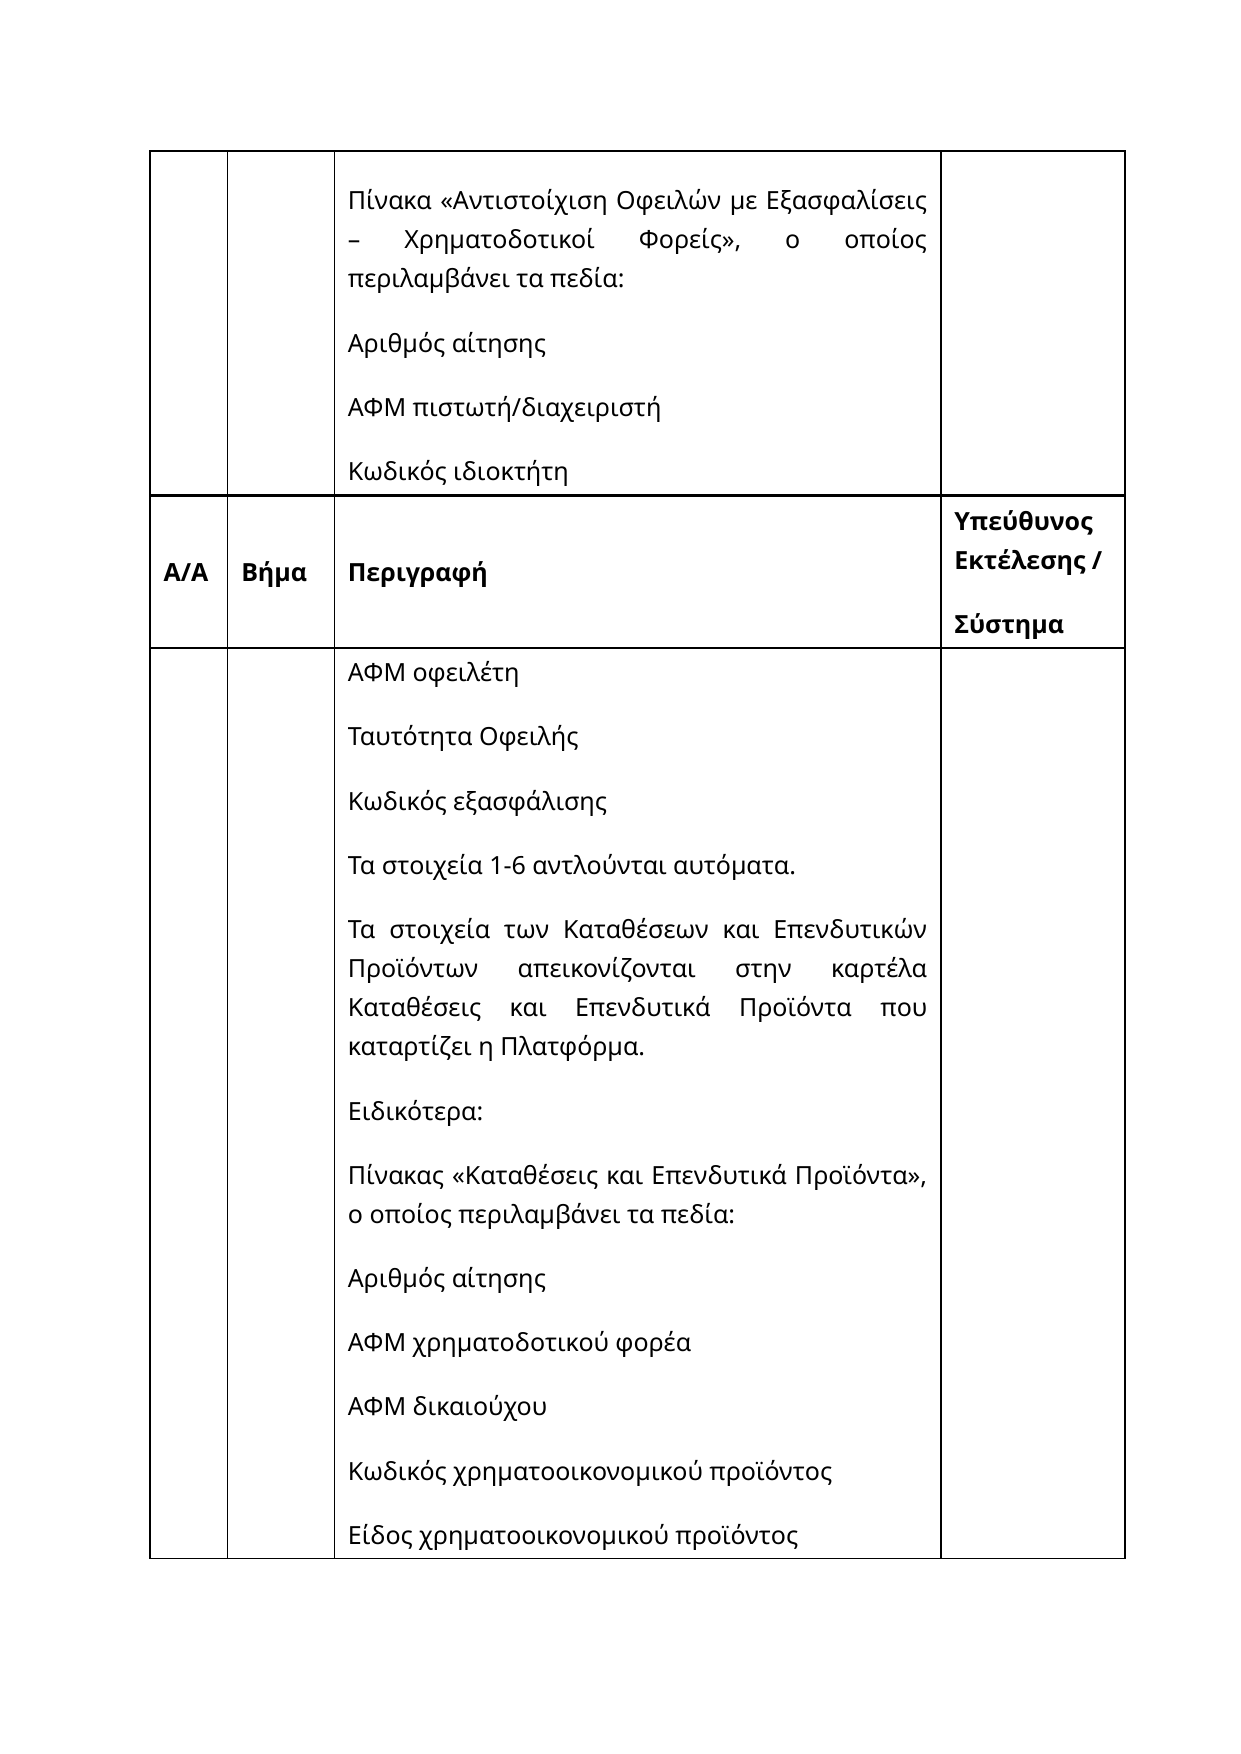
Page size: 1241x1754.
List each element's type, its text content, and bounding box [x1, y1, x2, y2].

table_header Υπεύθυνος Εκτέλεσης / Σύστημα [942, 497, 1124, 647]
table_cell [228, 152, 334, 494]
table_cell Πίνακα «Αντιστοίχιση Οφειλών με Εξασφαλίσεις – Χρηματοδοτικοί Φορείς», ο οποίος περιλαμβάνει τα πεδία: Αριθμός αίτησης ΑΦΜ πιστωτή/διαχειριστή Κωδικός ιδιοκτήτη [335, 152, 940, 494]
table_header Βήμα [228, 497, 334, 647]
table_header Περιγραφή [335, 497, 940, 647]
table_cell [151, 152, 227, 494]
table_cell [228, 649, 334, 1558]
table_cell ΑΦΜ οφειλέτη Ταυτότητα Οφειλής Κωδικός εξασφάλισης Τα στοιχεία 1-6 αντλούνται αυτόματα. Τα στοιχεία των Καταθέσεων και Επενδυτικών Προϊόντων απεικονίζονται στην καρτέλα Καταθέσεις και Επενδυτικά Προϊόντα που καταρτίζει η Πλατφόρμα. Ειδικότερα: Πίνακας «Καταθέσεις και Επενδυτικά Προϊόντα», ο οποίος περιλαμβάνει τα πεδία: Αριθμός αίτησης ΑΦΜ χρηματοδοτικού φορέα ΑΦΜ δικαιούχου Κωδικός χρηματοοικονομικού προϊόντος Είδος χρηματοοικονομικού προϊόντος [335, 649, 940, 1558]
table_header Α/Α [151, 497, 227, 647]
table_cell [151, 649, 227, 1558]
table_cell [942, 152, 1124, 494]
table_cell [942, 649, 1124, 1558]
